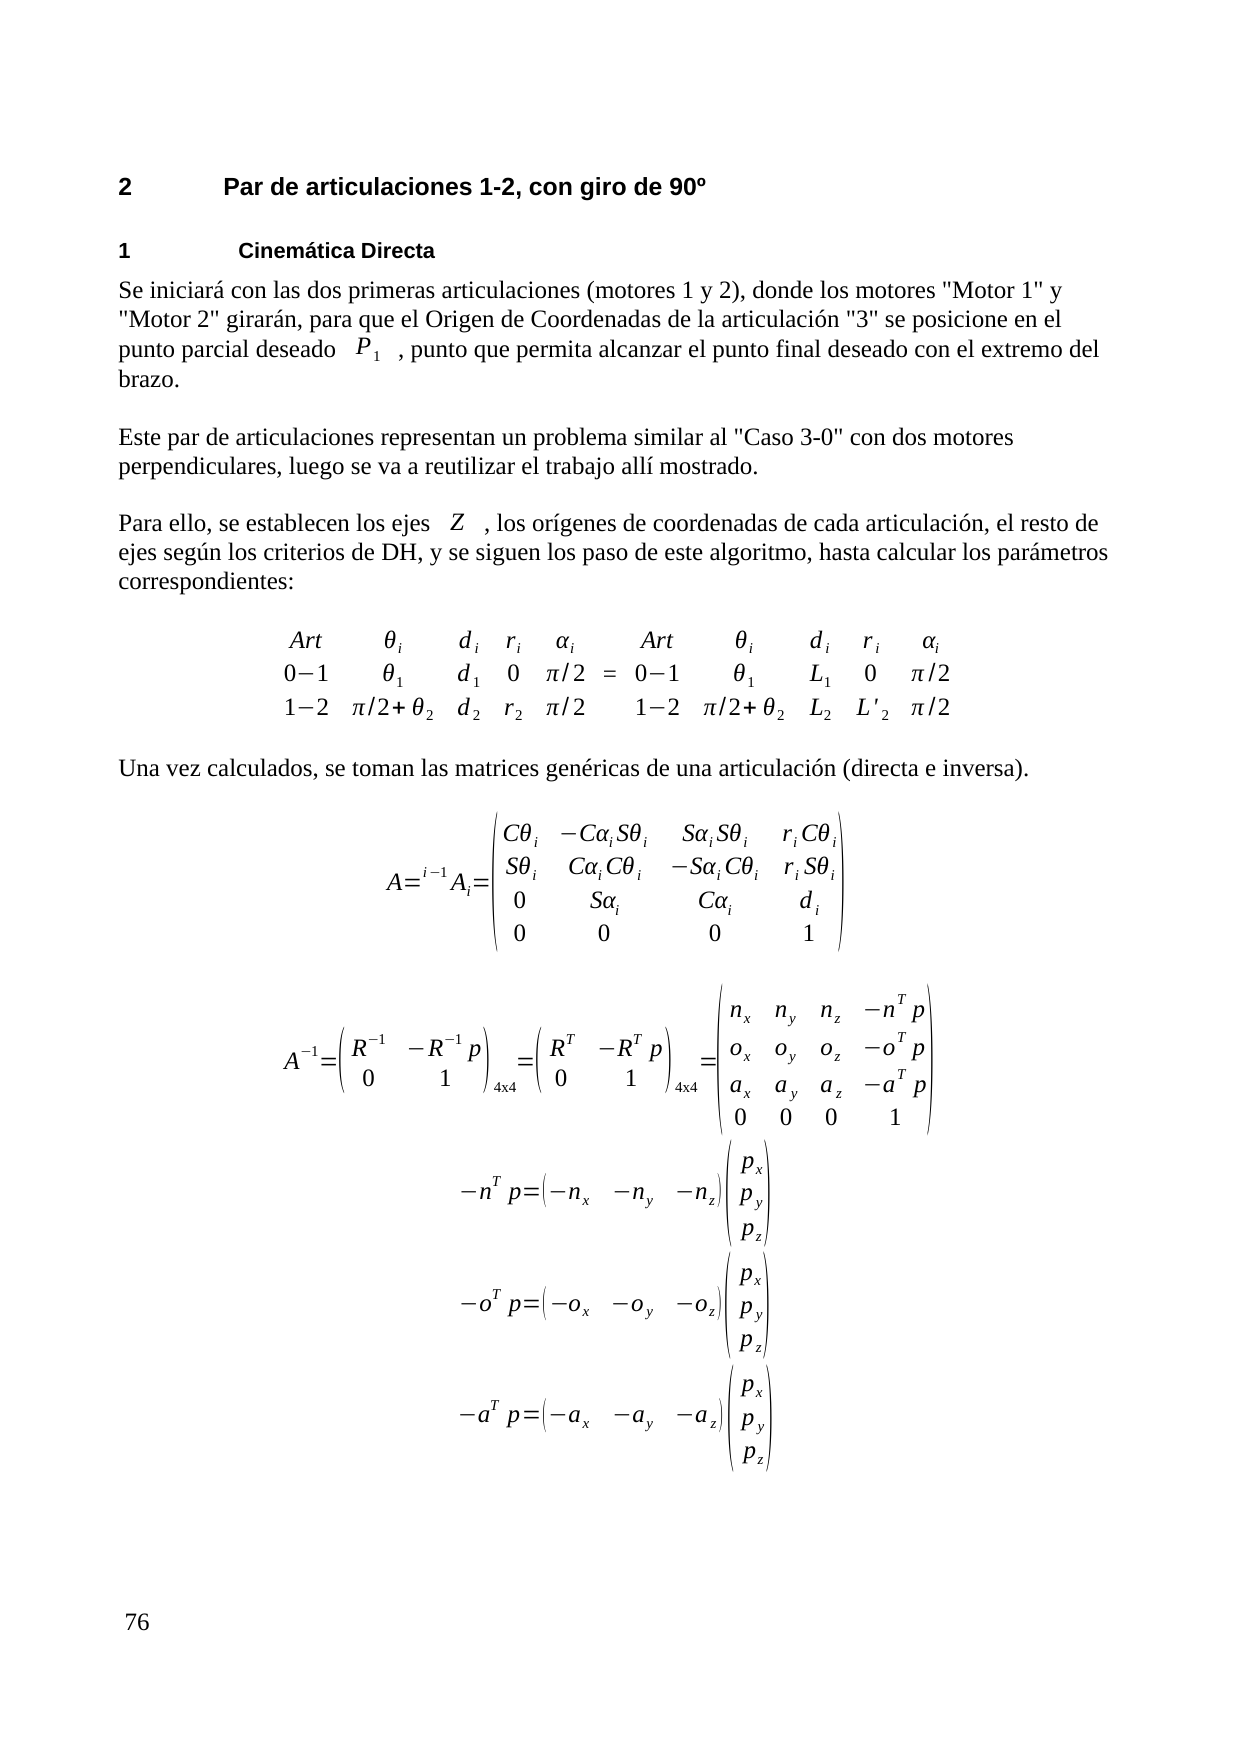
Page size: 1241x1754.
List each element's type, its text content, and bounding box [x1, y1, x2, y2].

text Una vez calculados, se toman las matrices genéricas de una articulación (directa e inversa). [118, 753, 1122, 782]
text Para ello, se establecen los ejes, los orígenes de coordenadas de cada articulación, el resto de ejes según los criterios de DH, y se siguen los paso de este algoritmo, hasta calcular los parámetros correspondientes: [118, 508, 1122, 594]
text Este par de articulaciones representan un problema similar al "Caso 3-0" con dos motores perpendiculares, luego se va a reutilizar el trabajo allí mostrado. [118, 422, 1122, 479]
text Se iniciará con las dos primeras articulaciones (motores 1 y 2), donde los motores "Motor 1" y "Motor 2" girarán, para que el Origen de Coordenadas de la articulación "3" se posicione en el punto parcial deseado, punto que permita alcanzar el punto final deseado con el extremo del brazo. [118, 276, 1122, 393]
text = [118, 623, 1122, 724]
subtitle Par de articulaciones 1-2, con giro de 90º [118, 172, 1122, 200]
subtitle Cinemática Directa [118, 238, 1122, 263]
